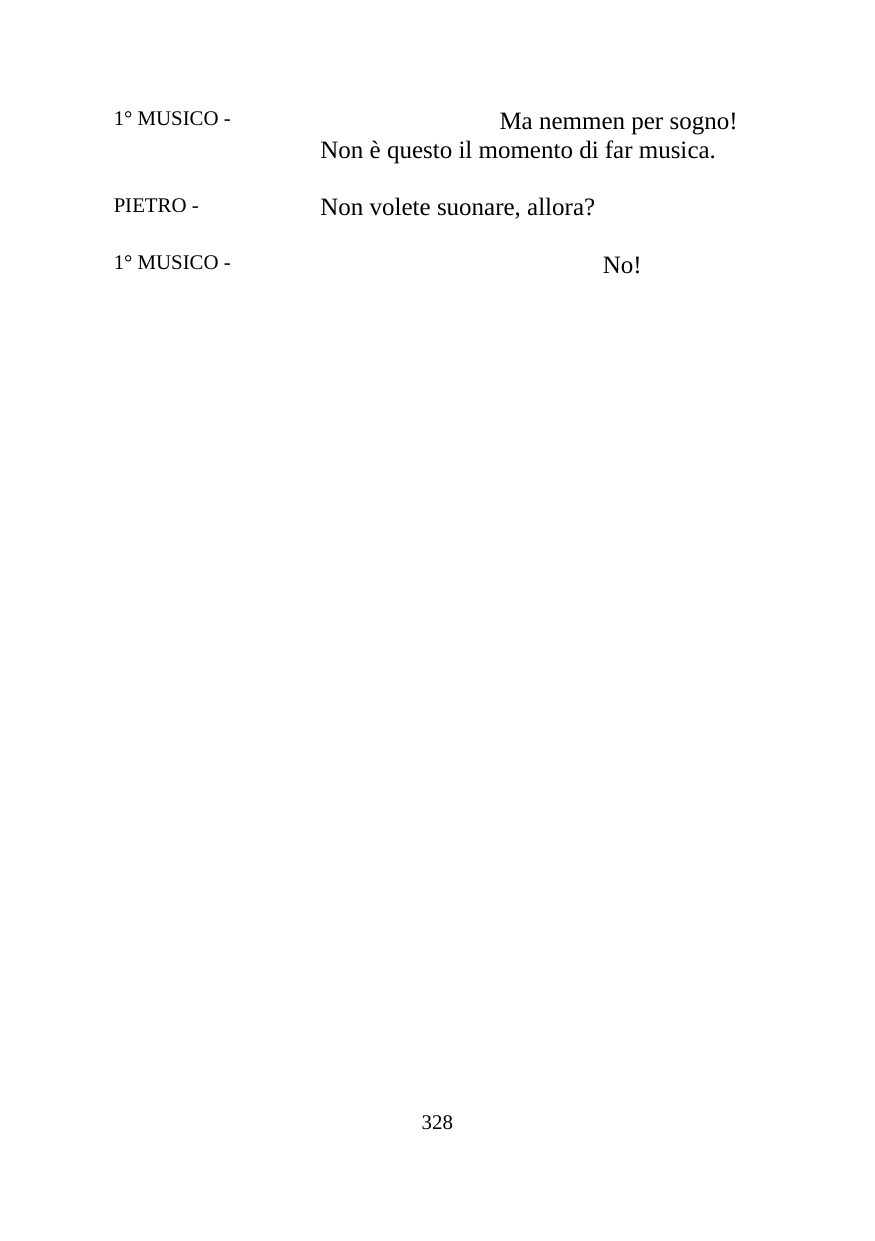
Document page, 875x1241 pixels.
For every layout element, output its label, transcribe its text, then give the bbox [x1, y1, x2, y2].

table_cell PIETRO - [106, 193, 313, 250]
table_cell 1° MUSICO - [106, 250, 313, 307]
table_cell No! [313, 250, 768, 307]
table_cell 1° MUSICO - [106, 106, 313, 192]
table_cell Ma nemmen per sogno! Non è questo il momento di far musica. [313, 106, 768, 192]
table_cell Non volete suonare, allora? [313, 193, 768, 250]
